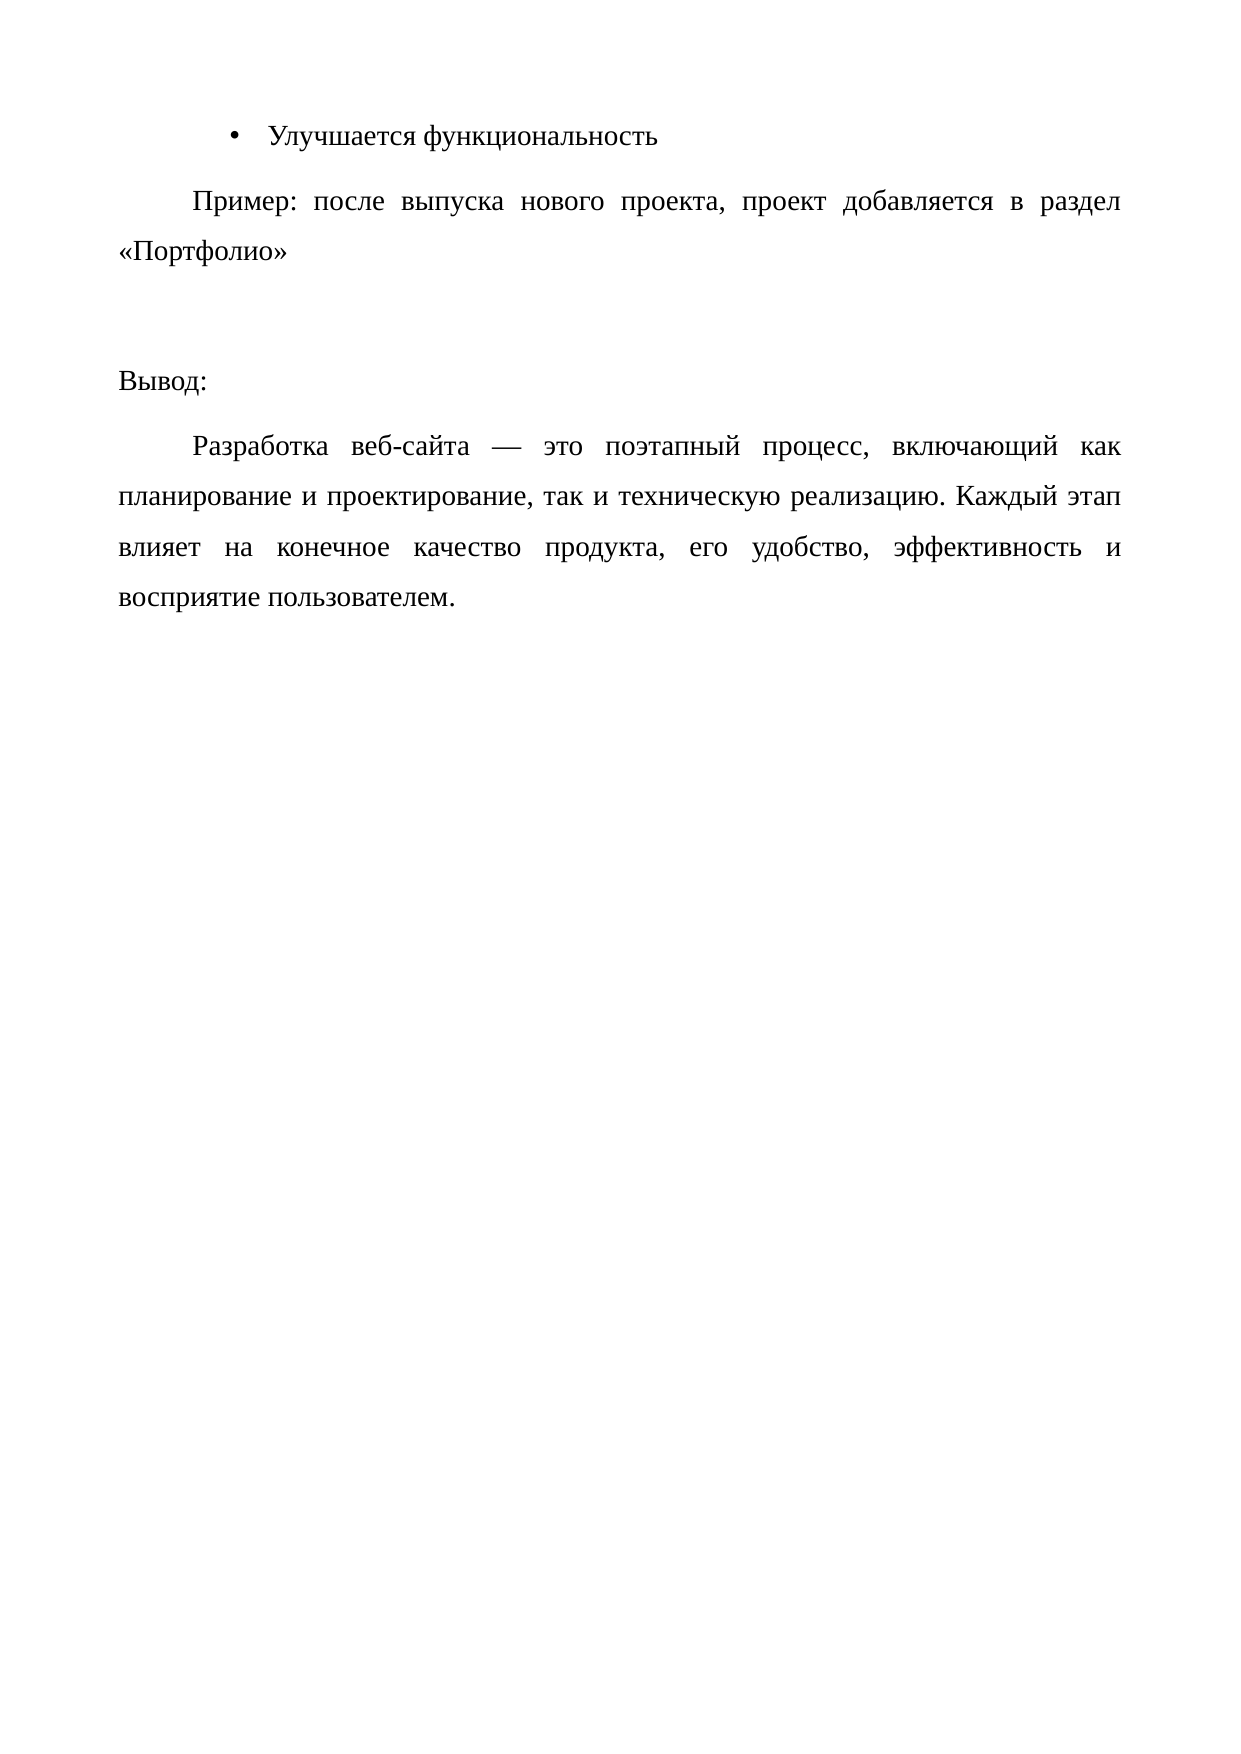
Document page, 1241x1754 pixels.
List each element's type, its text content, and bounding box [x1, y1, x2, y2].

text Вывод: [118, 363, 1122, 397]
list Улучшается функциональность [229, 118, 1122, 152]
text Разработка веб-сайта — это поэтапный процесс, включающий как планирование и проектирование, так и техническую реализацию. Каждый этап влияет на конечное качество продукта, его удобство, эффективность и восприятие пользователем. [118, 428, 1122, 613]
text Пример: после выпуска нового проекта, проект добавляется в раздел «Портфолио» [118, 183, 1122, 267]
